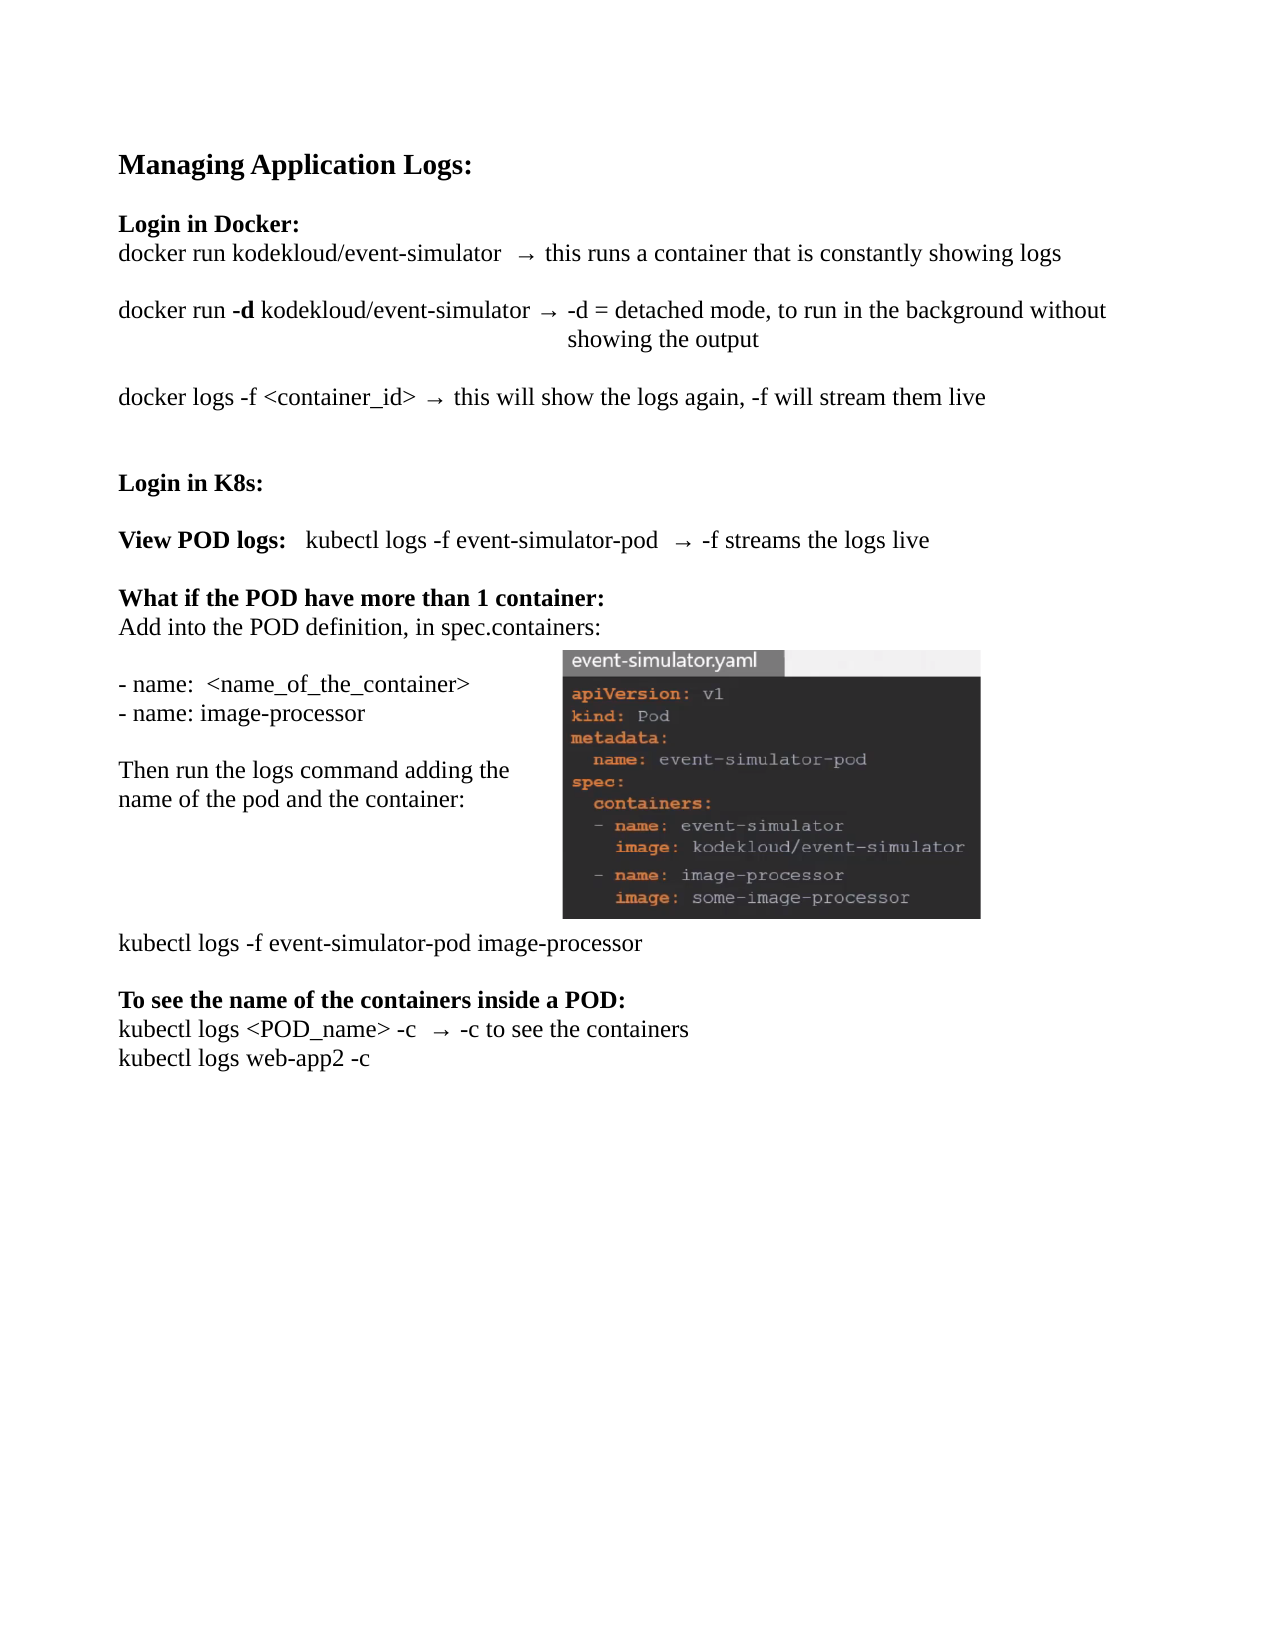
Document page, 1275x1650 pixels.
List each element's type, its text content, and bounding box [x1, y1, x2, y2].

text Login in Docker: [118, 209, 1157, 238]
text Managing Application Logs: [118, 147, 1157, 180]
text kubectl logs -f event-simulator-pod image-processor [118, 928, 1157, 957]
text kubectl logs web-app2 -c [118, 1043, 1157, 1072]
text [981, 755, 1157, 813]
text - name: <name_of_the_container> [118, 669, 562, 698]
text Add into the POD definition, in spec.containers: [118, 612, 1157, 640]
text Then run the logs command adding the name of the pod and the container: [118, 755, 562, 813]
text kubectl logs <POD_name> -c → -c to see the containers [118, 1014, 1157, 1043]
text docker run kodekloud/event-simulator → this runs a container that is constantly showing logs [118, 238, 1157, 267]
text To see the name of the containers inside a POD: [118, 985, 1157, 1014]
text docker run -d kodekloud/event-simulator → -d = detached mode, to run in the background without showing the output [118, 295, 1157, 353]
text docker logs -f <container_id> → this will show the logs again, -f will stream them live [118, 382, 1157, 410]
text - name: image-processor [118, 698, 562, 727]
text Login in K8s: [118, 468, 1157, 497]
text [981, 669, 1157, 698]
text What if the POD have more than 1 container: [118, 583, 1157, 612]
text View POD logs: kubectl logs -f event-simulator-pod → -f streams the logs live [118, 525, 1157, 554]
text [981, 698, 1157, 727]
picture [562, 650, 981, 919]
